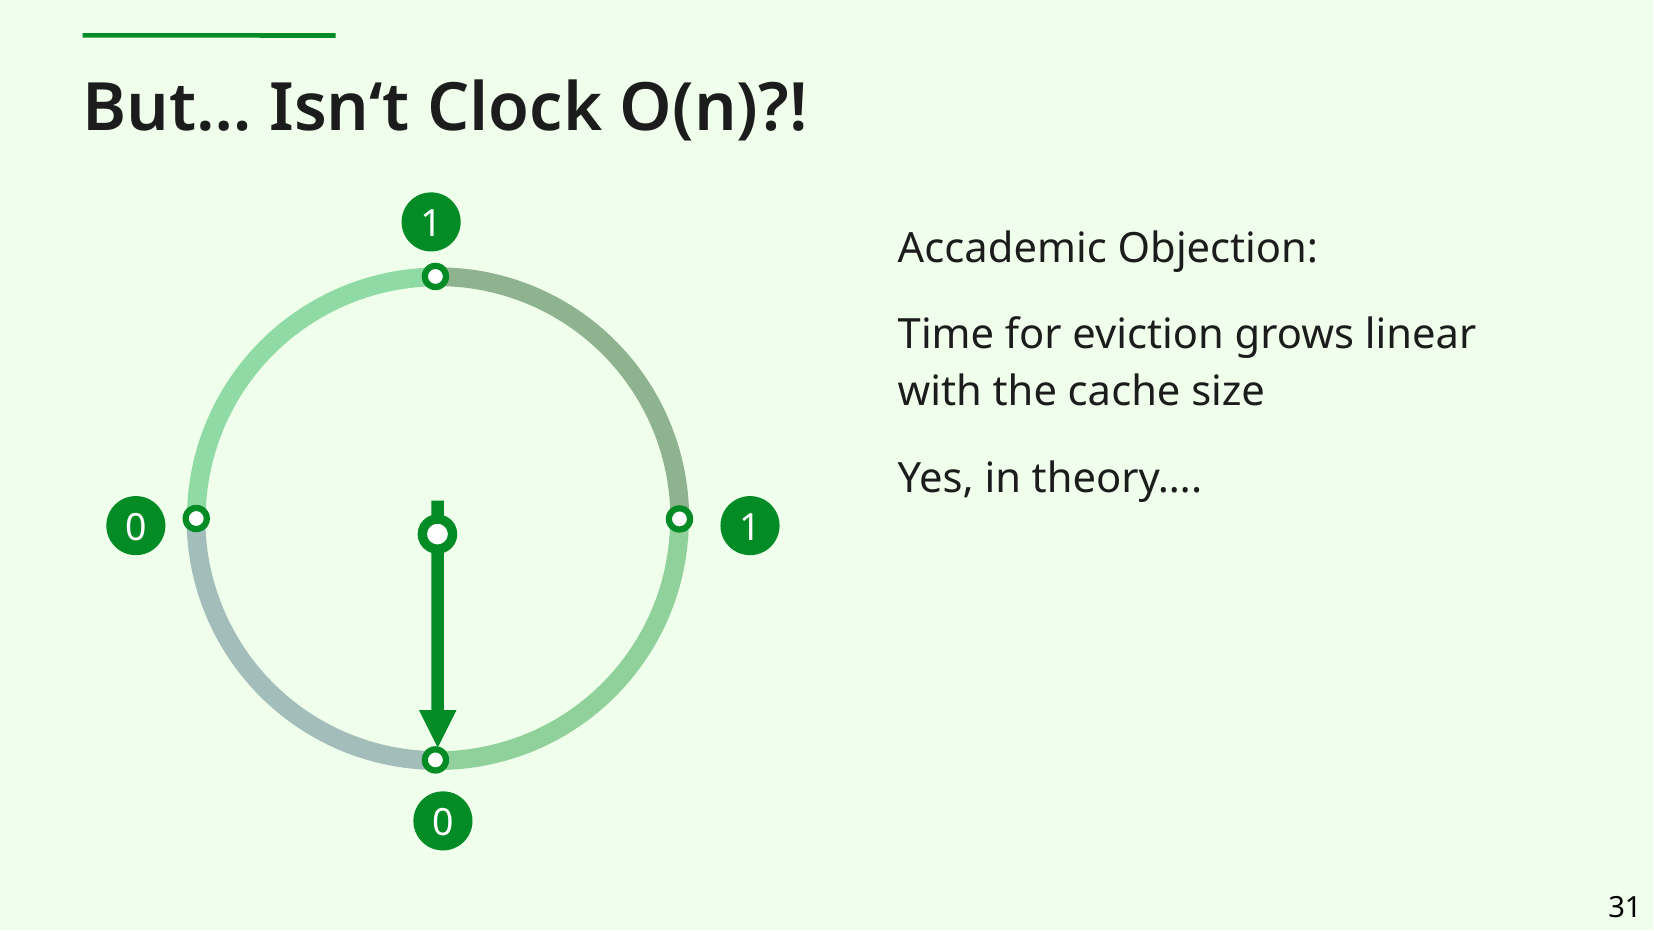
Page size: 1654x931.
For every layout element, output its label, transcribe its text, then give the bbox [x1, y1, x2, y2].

list Accademic Objection: Time for eviction grows linear with the cache size Yes, in theory…. [897, 217, 1571, 839]
text_box 0 [413, 791, 473, 851]
title But… Isn‘t Clock O(n)?! [82, 59, 1571, 193]
text_box [668, 507, 691, 530]
text_box 1 [720, 496, 780, 556]
text_box 0 [106, 496, 166, 556]
text_box [424, 265, 446, 288]
text_box [422, 518, 453, 550]
text_box 1 [401, 192, 461, 252]
text_box [424, 749, 446, 771]
text_box [185, 507, 207, 530]
